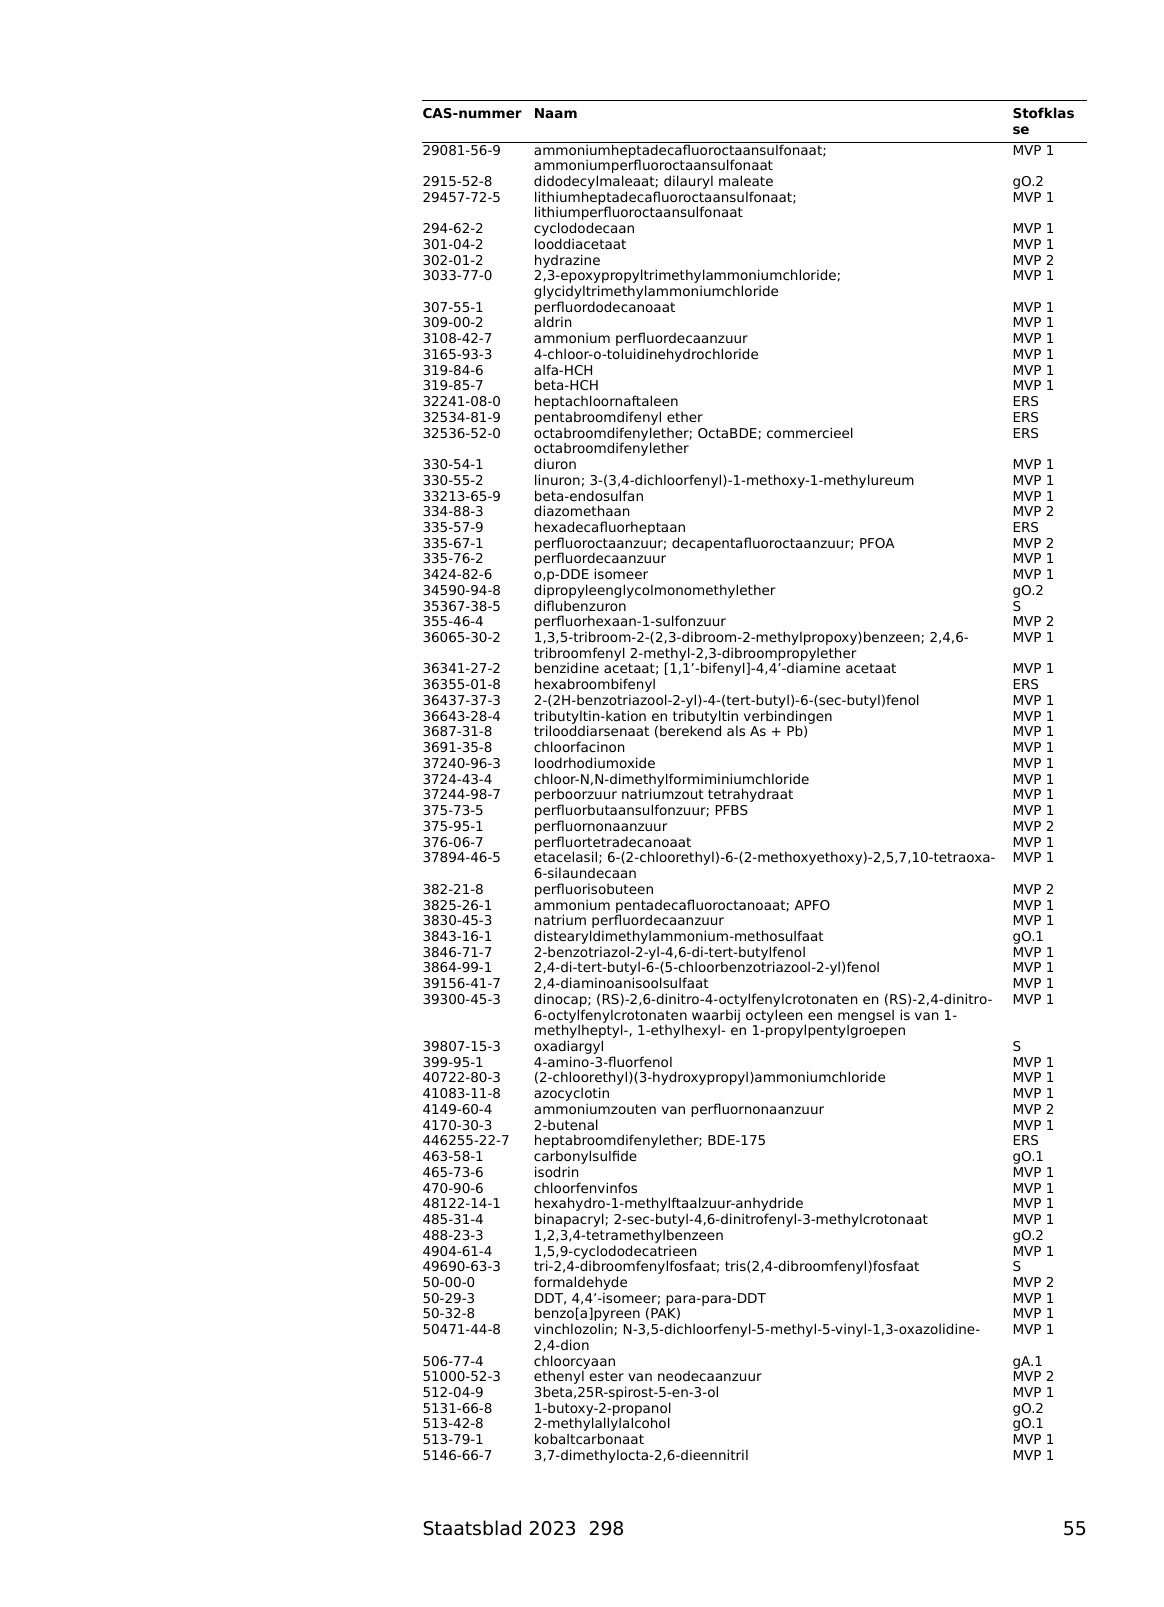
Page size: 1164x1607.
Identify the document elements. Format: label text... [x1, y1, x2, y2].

table_cell benzidine acetaat; [1,1’-bifenyl]-4,4’-diamine acetaat [528, 661, 1006, 677]
table_cell 2-(2H-benzotriazool-2-yl)-4-(tert-butyl)-6-(sec-butyl)fenol [528, 693, 1006, 708]
table_cell MVP 1 [1006, 630, 1087, 661]
table_cell 375-73-5 [422, 803, 528, 819]
table_cell 335-67-1 [422, 536, 528, 551]
table_cell MVP 1 [1006, 1180, 1087, 1196]
table_cell 1,3,5-tribroom-2-(2,3-dibroom-2-methylpropoxy)benzeen; 2,4,6-tribroomfenyl 2-methyl-2,3-dibroompropylether [528, 630, 1006, 661]
table_cell 376-06-7 [422, 834, 528, 850]
table_cell 3,7-dimethylocta-2,6-dieennitril [528, 1448, 1006, 1463]
table_cell hexahydro-1-methylftaalzuur-anhydride [528, 1196, 1006, 1212]
table_cell MVP 1 [1006, 315, 1087, 331]
table_cell MVP 1 [1006, 661, 1087, 677]
table_cell MVP 1 [1006, 237, 1087, 252]
table_cell 32536-52-0 [422, 425, 528, 457]
table_cell MVP 2 [1006, 253, 1087, 268]
table_header Naam [528, 101, 1006, 142]
table_cell MVP 1 [1006, 1322, 1087, 1353]
table_cell 36437-37-3 [422, 693, 528, 708]
table_cell MVP 1 [1006, 1385, 1087, 1401]
table_cell S [1006, 1259, 1087, 1275]
table_cell MVP 1 [1006, 850, 1087, 882]
table_cell perboorzuur natriumzout tetrahydraat [528, 787, 1006, 803]
table_cell 3843-16-1 [422, 929, 528, 944]
table_cell distearyldimethylammonium-methosulfaat [528, 929, 1006, 944]
table_cell MVP 1 [1006, 190, 1087, 221]
table_cell 3864-99-1 [422, 960, 528, 976]
table_cell cyclododecaan [528, 221, 1006, 237]
table_cell 1,2,3,4-tetramethylbenzeen [528, 1228, 1006, 1243]
table_cell MVP 1 [1006, 378, 1087, 394]
table_cell MVP 1 [1006, 834, 1087, 850]
table_cell isodrin [528, 1165, 1006, 1180]
table_cell 48122-14-1 [422, 1196, 528, 1212]
table_cell gO.2 [1006, 583, 1087, 598]
table_cell 36643-28-4 [422, 709, 528, 724]
table_cell MVP 1 [1006, 221, 1087, 237]
table_cell 446255-22-7 [422, 1133, 528, 1149]
table_cell MVP 1 [1006, 960, 1087, 976]
table_cell ERS [1006, 410, 1087, 425]
table_cell 334-88-3 [422, 504, 528, 520]
table_cell MVP 1 [1006, 347, 1087, 362]
table_cell 50471-44-8 [422, 1322, 528, 1353]
table_cell 2,4-diaminoanisoolsulfaat [528, 976, 1006, 992]
table_cell 40722-80-3 [422, 1070, 528, 1086]
table_cell MVP 1 [1006, 1212, 1087, 1228]
table_cell MVP 1 [1006, 1055, 1087, 1070]
table_cell MVP 1 [1006, 268, 1087, 299]
table_cell aldrin [528, 315, 1006, 331]
table_cell diuron [528, 457, 1006, 473]
table_cell perfluoroctaanzuur; decapentafluoroctaanzuur; PFOA [528, 536, 1006, 551]
table_cell MVP 1 [1006, 992, 1087, 1039]
table_cell 335-76-2 [422, 551, 528, 567]
table_cell MVP 1 [1006, 1448, 1087, 1463]
table_cell 301-04-2 [422, 237, 528, 252]
table_cell MVP 1 [1006, 740, 1087, 756]
table_cell ERS [1006, 1133, 1087, 1149]
table_cell ERS [1006, 677, 1087, 693]
table_cell MVP 1 [1006, 300, 1087, 315]
table_cell MVP 1 [1006, 331, 1087, 347]
table_cell natrium perfluordecaanzuur [528, 913, 1006, 929]
table_cell 5131-66-8 [422, 1401, 528, 1416]
table_cell MVP 1 [1006, 567, 1087, 583]
table_cell 302-01-2 [422, 253, 528, 268]
table_cell beta-HCH [528, 378, 1006, 394]
table_cell 36065-30-2 [422, 630, 528, 661]
table_cell 330-55-2 [422, 473, 528, 488]
table_header CAS-nummer [422, 101, 528, 142]
table_cell 29457-72-5 [422, 190, 528, 221]
table_cell 3424-82-6 [422, 567, 528, 583]
table_cell chloorfacinon [528, 740, 1006, 756]
table_cell ammoniumheptadecafluoroctaansulfonaat; ammoniumperfluoroctaansulfonaat [528, 143, 1006, 174]
table_cell S [1006, 1039, 1087, 1054]
table_cell 470-90-6 [422, 1180, 528, 1196]
table_cell 3108-42-7 [422, 331, 528, 347]
table_cell 506-77-4 [422, 1354, 528, 1369]
table_cell heptachloornaftaleen [528, 394, 1006, 410]
table_cell 37894-46-5 [422, 850, 528, 882]
table_cell MVP 1 [1006, 771, 1087, 787]
table_cell tributyltin-kation en tributyltin verbindingen [528, 709, 1006, 724]
table_cell 37244-98-7 [422, 787, 528, 803]
table_cell looddiacetaat [528, 237, 1006, 252]
table_cell 3691-35-8 [422, 740, 528, 756]
table_cell 50-29-3 [422, 1291, 528, 1306]
table_cell chloorcyaan [528, 1354, 1006, 1369]
table_cell MVP 1 [1006, 1118, 1087, 1133]
table_cell MVP 1 [1006, 709, 1087, 724]
table_cell 39300-45-3 [422, 992, 528, 1039]
table_cell 32241-08-0 [422, 394, 528, 410]
table_cell MVP 1 [1006, 1196, 1087, 1212]
table_cell MVP 1 [1006, 787, 1087, 803]
table_cell MVP 1 [1006, 756, 1087, 771]
table_cell benzo[a]pyreen (PAK) [528, 1306, 1006, 1322]
table_cell tri-2,4-dibroomfenylfosfaat; tris(2,4-dibroomfenyl)fosfaat [528, 1259, 1006, 1275]
table_cell 3165-93-3 [422, 347, 528, 362]
table_cell hexadecafluorheptaan [528, 520, 1006, 536]
table_cell 294-62-2 [422, 221, 528, 237]
table_cell ammonium perfluordecaanzuur [528, 331, 1006, 347]
table_cell MVP 1 [1006, 457, 1087, 473]
table_cell 36341-27-2 [422, 661, 528, 677]
table_cell o,p-DDE isomeer [528, 567, 1006, 583]
table_cell 5146-66-7 [422, 1448, 528, 1463]
table_cell MVP 2 [1006, 1102, 1087, 1117]
table_cell MVP 1 [1006, 945, 1087, 960]
table_cell 3beta,25R-spirost-5-en-3-ol [528, 1385, 1006, 1401]
table_cell 319-84-6 [422, 363, 528, 378]
table_cell 335-57-9 [422, 520, 528, 536]
table_cell 382-21-8 [422, 882, 528, 897]
table_cell 3724-43-4 [422, 771, 528, 787]
table_cell MVP 2 [1006, 1275, 1087, 1291]
table_cell perfluordecaanzuur [528, 551, 1006, 567]
table_cell 465-73-6 [422, 1165, 528, 1180]
table_cell MVP 2 [1006, 819, 1087, 834]
table_cell 485-31-4 [422, 1212, 528, 1228]
table_cell 3033-77-0 [422, 268, 528, 299]
table_cell MVP 1 [1006, 551, 1087, 567]
table_cell perfluorisobuteen [528, 882, 1006, 897]
table_cell heptabroomdifenylether; BDE-175 [528, 1133, 1006, 1149]
table_cell lithiumheptadecafluoroctaansulfonaat; lithiumperfluoroctaansulfonaat [528, 190, 1006, 221]
table_cell 32534-81-9 [422, 410, 528, 425]
table_cell 512-04-9 [422, 1385, 528, 1401]
table_cell 4-chloor-o-toluidinehydrochloride [528, 347, 1006, 362]
table_cell MVP 1 [1006, 363, 1087, 378]
table_cell MVP 1 [1006, 473, 1087, 488]
table_cell gO.2 [1006, 174, 1087, 189]
table_cell 4170-30-3 [422, 1118, 528, 1133]
table_header Stofklasse [1006, 101, 1087, 142]
table_cell azocyclotin [528, 1086, 1006, 1102]
table_cell MVP 1 [1006, 488, 1087, 504]
table_cell 4-amino-3-fluorfenol [528, 1055, 1006, 1070]
table_cell didodecylmaleaat; dilauryl maleate [528, 174, 1006, 189]
table_cell DDT, 4,4’-isomeer; para-para-DDT [528, 1291, 1006, 1306]
table_cell 330-54-1 [422, 457, 528, 473]
table_cell MVP 1 [1006, 1243, 1087, 1259]
table_cell perfluorbutaansulfonzuur; PFBS [528, 803, 1006, 819]
table_cell S [1006, 599, 1087, 614]
table_cell oxadiargyl [528, 1039, 1006, 1054]
table_cell formaldehyde [528, 1275, 1006, 1291]
table_cell 375-95-1 [422, 819, 528, 834]
table_cell MVP 1 [1006, 1086, 1087, 1102]
table_cell 34590-94-8 [422, 583, 528, 598]
table_cell MVP 1 [1006, 1432, 1087, 1448]
table_cell pentabroomdifenyl ether [528, 410, 1006, 425]
table_cell MVP 1 [1006, 1070, 1087, 1086]
table_cell MVP 1 [1006, 143, 1087, 174]
table_cell 4149-60-4 [422, 1102, 528, 1117]
table_cell beta-endosulfan [528, 488, 1006, 504]
table_cell diazomethaan [528, 504, 1006, 520]
table_cell perfluordodecanoaat [528, 300, 1006, 315]
table_cell 513-79-1 [422, 1432, 528, 1448]
table_cell MVP 1 [1006, 693, 1087, 708]
table_cell MVP 2 [1006, 1369, 1087, 1385]
table_cell vinchlozolin; N-3,5-dichloorfenyl-5-methyl-5-vinyl-1,3-oxazolidine-2,4-dion [528, 1322, 1006, 1353]
table_cell chloor-N,N-dimethylformiminiumchloride [528, 771, 1006, 787]
table_cell 488-23-3 [422, 1228, 528, 1243]
table_cell hexabroombifenyl [528, 677, 1006, 693]
table_cell MVP 1 [1006, 724, 1087, 740]
table_cell MVP 2 [1006, 504, 1087, 520]
table_cell chloorfenvinfos [528, 1180, 1006, 1196]
table_cell gO.1 [1006, 1416, 1087, 1432]
table_cell loodrhodiumoxide [528, 756, 1006, 771]
table_cell 319-85-7 [422, 378, 528, 394]
table_cell MVP 1 [1006, 913, 1087, 929]
table_cell 36355-01-8 [422, 677, 528, 693]
table_cell 41083-11-8 [422, 1086, 528, 1102]
table_cell MVP 1 [1006, 1165, 1087, 1180]
table_cell ERS [1006, 425, 1087, 457]
table_cell MVP 1 [1006, 897, 1087, 913]
table_cell dinocap; (RS)-2,6-dinitro-4-octylfenylcrotonaten en (RS)-2,4-dinitro-6-octylfenylcrotonaten waarbij octyleen een mengsel is van 1-methylheptyl-, 1-ethylhexyl- en 1-propylpentylgroepen [528, 992, 1006, 1039]
table_cell dipropyleenglycolmonomethylether [528, 583, 1006, 598]
table_cell 307-55-1 [422, 300, 528, 315]
table_cell 39156-41-7 [422, 976, 528, 992]
table_cell MVP 2 [1006, 882, 1087, 897]
table_cell 2915-52-8 [422, 174, 528, 189]
table_cell perfluorhexaan-1-sulfonzuur [528, 614, 1006, 630]
table_cell gO.2 [1006, 1228, 1087, 1243]
table_cell 3687-31-8 [422, 724, 528, 740]
table_cell 51000-52-3 [422, 1369, 528, 1385]
table_cell MVP 1 [1006, 1306, 1087, 1322]
table_cell binapacryl; 2-sec-butyl-4,6-dinitrofenyl-3-methylcrotonaat [528, 1212, 1006, 1228]
table_cell 399-95-1 [422, 1055, 528, 1070]
table_cell 1-butoxy-2-propanol [528, 1401, 1006, 1416]
table_cell trilooddiarsenaat (berekend als As + Pb) [528, 724, 1006, 740]
table_cell 2-butenal [528, 1118, 1006, 1133]
table_cell perfluornonaanzuur [528, 819, 1006, 834]
table_cell ammonium pentadecafluoroctanoaat; APFO [528, 897, 1006, 913]
table_cell ERS [1006, 520, 1087, 536]
table_cell 2-methylallylalcohol [528, 1416, 1006, 1432]
table_cell hydrazine [528, 253, 1006, 268]
table_cell 463-58-1 [422, 1149, 528, 1165]
table_cell ammoniumzouten van perfluornonaanzuur [528, 1102, 1006, 1117]
table_cell 50-32-8 [422, 1306, 528, 1322]
table_cell 2-benzotriazol-2-yl-4,6-di-tert-butylfenol [528, 945, 1006, 960]
table_cell 2,4-di-tert-butyl-6-(5-chloorbenzotriazool-2-yl)fenol [528, 960, 1006, 976]
table_cell gO.2 [1006, 1401, 1087, 1416]
table_cell kobaltcarbonaat [528, 1432, 1006, 1448]
table_cell linuron; 3-(3,4-dichloorfenyl)-1-methoxy-1-methylureum [528, 473, 1006, 488]
table_cell 3825-26-1 [422, 897, 528, 913]
table_cell (2-chloorethyl)(3-hydroxypropyl)ammoniumchloride [528, 1070, 1006, 1086]
table_cell 39807-15-3 [422, 1039, 528, 1054]
table_cell 3846-71-7 [422, 945, 528, 960]
table_cell 513-42-8 [422, 1416, 528, 1432]
table_cell MVP 1 [1006, 803, 1087, 819]
table_cell 33213-65-9 [422, 488, 528, 504]
table_cell etacelasil; 6-(2-chloorethyl)-6-(2-methoxyethoxy)-2,5,7,10-tetraoxa-6-silaundecaan [528, 850, 1006, 882]
table_cell MVP 2 [1006, 536, 1087, 551]
table_cell gO.1 [1006, 1149, 1087, 1165]
table_cell 1,5,9-cyclododecatrieen [528, 1243, 1006, 1259]
table_cell gA.1 [1006, 1354, 1087, 1369]
table_cell gO.1 [1006, 929, 1087, 944]
table_cell octabroomdifenylether; OctaBDE; commercieel octabroomdifenylether [528, 425, 1006, 457]
table_cell 3830-45-3 [422, 913, 528, 929]
table_cell 37240-96-3 [422, 756, 528, 771]
table_cell 2,3-epoxypropyltrimethylammoniumchloride; glycidyltrimethylammoniumchloride [528, 268, 1006, 299]
table_cell 35367-38-5 [422, 599, 528, 614]
table_cell 309-00-2 [422, 315, 528, 331]
table_cell ERS [1006, 394, 1087, 410]
table_cell MVP 2 [1006, 614, 1087, 630]
table_cell MVP 1 [1006, 1291, 1087, 1306]
table_cell 49690-63-3 [422, 1259, 528, 1275]
table_cell 4904-61-4 [422, 1243, 528, 1259]
table_cell ethenyl ester van neodecaanzuur [528, 1369, 1006, 1385]
table_cell 50-00-0 [422, 1275, 528, 1291]
table_cell alfa-HCH [528, 363, 1006, 378]
table_cell 355-46-4 [422, 614, 528, 630]
table_cell perfluortetradecanoaat [528, 834, 1006, 850]
table_cell carbonylsulfide [528, 1149, 1006, 1165]
table_cell diflubenzuron [528, 599, 1006, 614]
table_cell 29081-56-9 [422, 143, 528, 174]
table_cell MVP 1 [1006, 976, 1087, 992]
